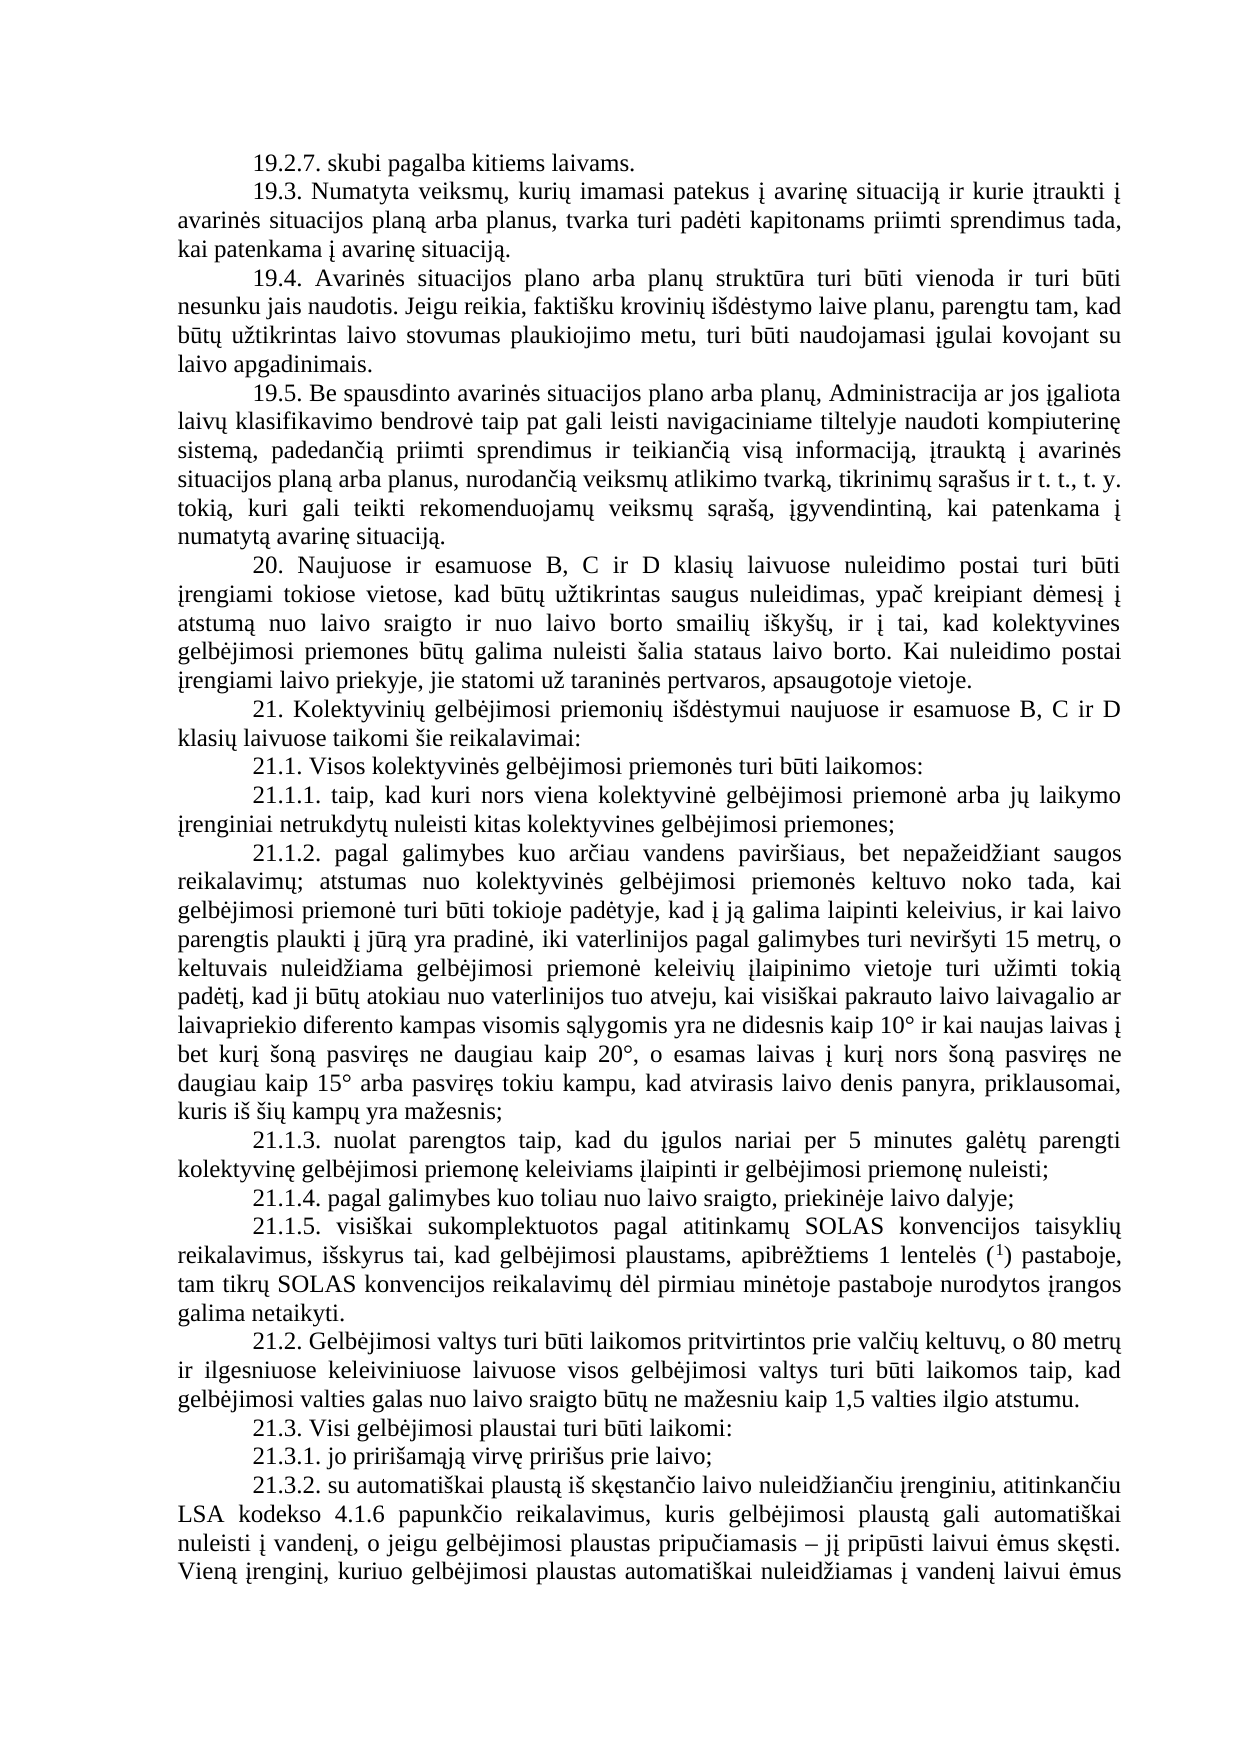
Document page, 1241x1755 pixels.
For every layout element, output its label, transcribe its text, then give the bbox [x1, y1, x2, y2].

text 21.1.3. nuolat parengtos taip, kad du įgulos nariai per 5 minutes galėtų parengti kolektyvinę gelbėjimosi priemonę keleiviams įlaipinti ir gelbėjimosi priemonę nuleisti; [177, 1125, 1122, 1183]
text 21.2. Gelbėjimosi valtys turi būti laikomos pritvirtintos prie valčių keltuvų, o 80 metrų ir ilgesniuose keleiviniuose laivuose visos gelbėjimosi valtys turi būti laikomos taip, kad gelbėjimosi valties galas nuo laivo sraigto būtų ne mažesniu kaip 1,5 valties ilgio atstumu. [177, 1326, 1122, 1413]
text 20. Naujuose ir esamuose B, C ir D klasių laivuose nuleidimo postai turi būti įrengiami tokiose vietose, kad būtų užtikrintas saugus nuleidimas, ypač kreipiant dėmesį į atstumą nuo laivo sraigto ir nuo laivo borto smailių iškyšų, ir į tai, kad kolektyvines gelbėjimosi priemones būtų galima nuleisti šalia stataus laivo borto. Kai nuleidimo postai įrengiami laivo priekyje, jie statomi už taraninės pertvaros, apsaugotoje vietoje. [177, 550, 1122, 694]
text 21.1.5. visiškai sukomplektuotos pagal atitinkamų SOLAS konvencijos taisyklių reikalavimus, išskyrus tai, kad gelbėjimosi plaustams, apibrėžtiems 1 lentelės (1) pastaboje, tam tikrų SOLAS konvencijos reikalavimų dėl pirmiau minėtoje pastaboje nurodytos įrangos galima netaikyti. [177, 1211, 1122, 1326]
text 21. Kolektyvinių gelbėjimosi priemonių išdėstymui naujuose ir esamuose B, C ir D klasių laivuose taikomi šie reikalavimai: [177, 694, 1122, 751]
text 19.4. Avarinės situacijos plano arba planų struktūra turi būti vienoda ir turi būti nesunku jais naudotis. Jeigu reikia, faktišku krovinių išdėstymo laive planu, parengtu tam, kad būtų užtikrintas laivo stovumas plaukiojimo metu, turi būti naudojamasi įgulai kovojant su laivo apgadinimais. [177, 263, 1122, 378]
text 19.3. Numatyta veiksmų, kurių imamasi patekus į avarinę situaciją ir kurie įtraukti į avarinės situacijos planą arba planus, tvarka turi padėti kapitonams priimti sprendimus tada, kai patenkama į avarinę situaciją. [177, 176, 1122, 263]
text 21.1.2. pagal galimybes kuo arčiau vandens paviršiaus, bet nepažeidžiant saugos reikalavimų; atstumas nuo kolektyvinės gelbėjimosi priemonės keltuvo noko tada, kai gelbėjimosi priemonė turi būti tokioje padėtyje, kad į ją galima laipinti keleivius, ir kai laivo parengtis plaukti į jūrą yra pradinė, iki vaterlinijos pagal galimybes turi neviršyti 15 metrų, o keltuvais nuleidžiama gelbėjimosi priemonė keleivių įlaipinimo vietoje turi užimti tokią padėtį, kad ji būtų atokiau nuo vaterlinijos tuo atveju, kai visiškai pakrauto laivo laivagalio ar laivapriekio diferento kampas visomis sąlygomis yra ne didesnis kaip 10° ir kai naujas laivas į bet kurį šoną pasviręs ne daugiau kaip 20°, o esamas laivas į kurį nors šoną pasviręs ne daugiau kaip 15° arba pasviręs tokiu kampu, kad atvirasis laivo denis panyra, priklausomai, kuris iš šių kampų yra mažesnis; [177, 838, 1122, 1125]
text 21.3.1. jo pririšamąją virvę pririšus prie laivo; [177, 1441, 1122, 1470]
text 21.3.2. su automatiškai plaustą iš skęstančio laivo nuleidžiančiu įrenginiu, atitinkančiu LSA kodekso 4.1.6 papunkčio reikalavimus, kuris gelbėjimosi plaustą gali automatiškai nuleisti į vandenį, o jeigu gelbėjimosi plaustas pripučiamasis – jį pripūsti laivui ėmus skęsti. Vieną įrenginį, kuriuo gelbėjimosi plaustas automatiškai nuleidžiamas į vandenį laivui ėmus [177, 1470, 1122, 1585]
text 21.1.4. pagal galimybes kuo toliau nuo laivo sraigto, priekinėje laivo dalyje; [177, 1183, 1122, 1211]
text 19.2.7. skubi pagalba kitiems laivams. [177, 148, 1122, 176]
text 21.1. Visos kolektyvinės gelbėjimosi priemonės turi būti laikomos: [177, 751, 1122, 780]
text 19.5. Be spausdinto avarinės situacijos plano arba planų, Administracija ar jos įgaliota laivų klasifikavimo bendrovė taip pat gali leisti navigaciniame tiltelyje naudoti kompiuterinę sistemą, padedančią priimti sprendimus ir teikiančią visą informaciją, įtrauktą į avarinės situacijos planą arba planus, nurodančią veiksmų atlikimo tvarką, tikrinimų sąrašus ir t. t., t. y. tokią, kuri gali teikti rekomenduojamų veiksmų sąrašą, įgyvendintiną, kai patenkama į numatytą avarinę situaciją. [177, 378, 1122, 550]
text 21.1.1. taip, kad kuri nors viena kolektyvinė gelbėjimosi priemonė arba jų laikymo įrenginiai netrukdytų nuleisti kitas kolektyvines gelbėjimosi priemones; [177, 780, 1122, 838]
text 21.3. Visi gelbėjimosi plaustai turi būti laikomi: [177, 1413, 1122, 1441]
